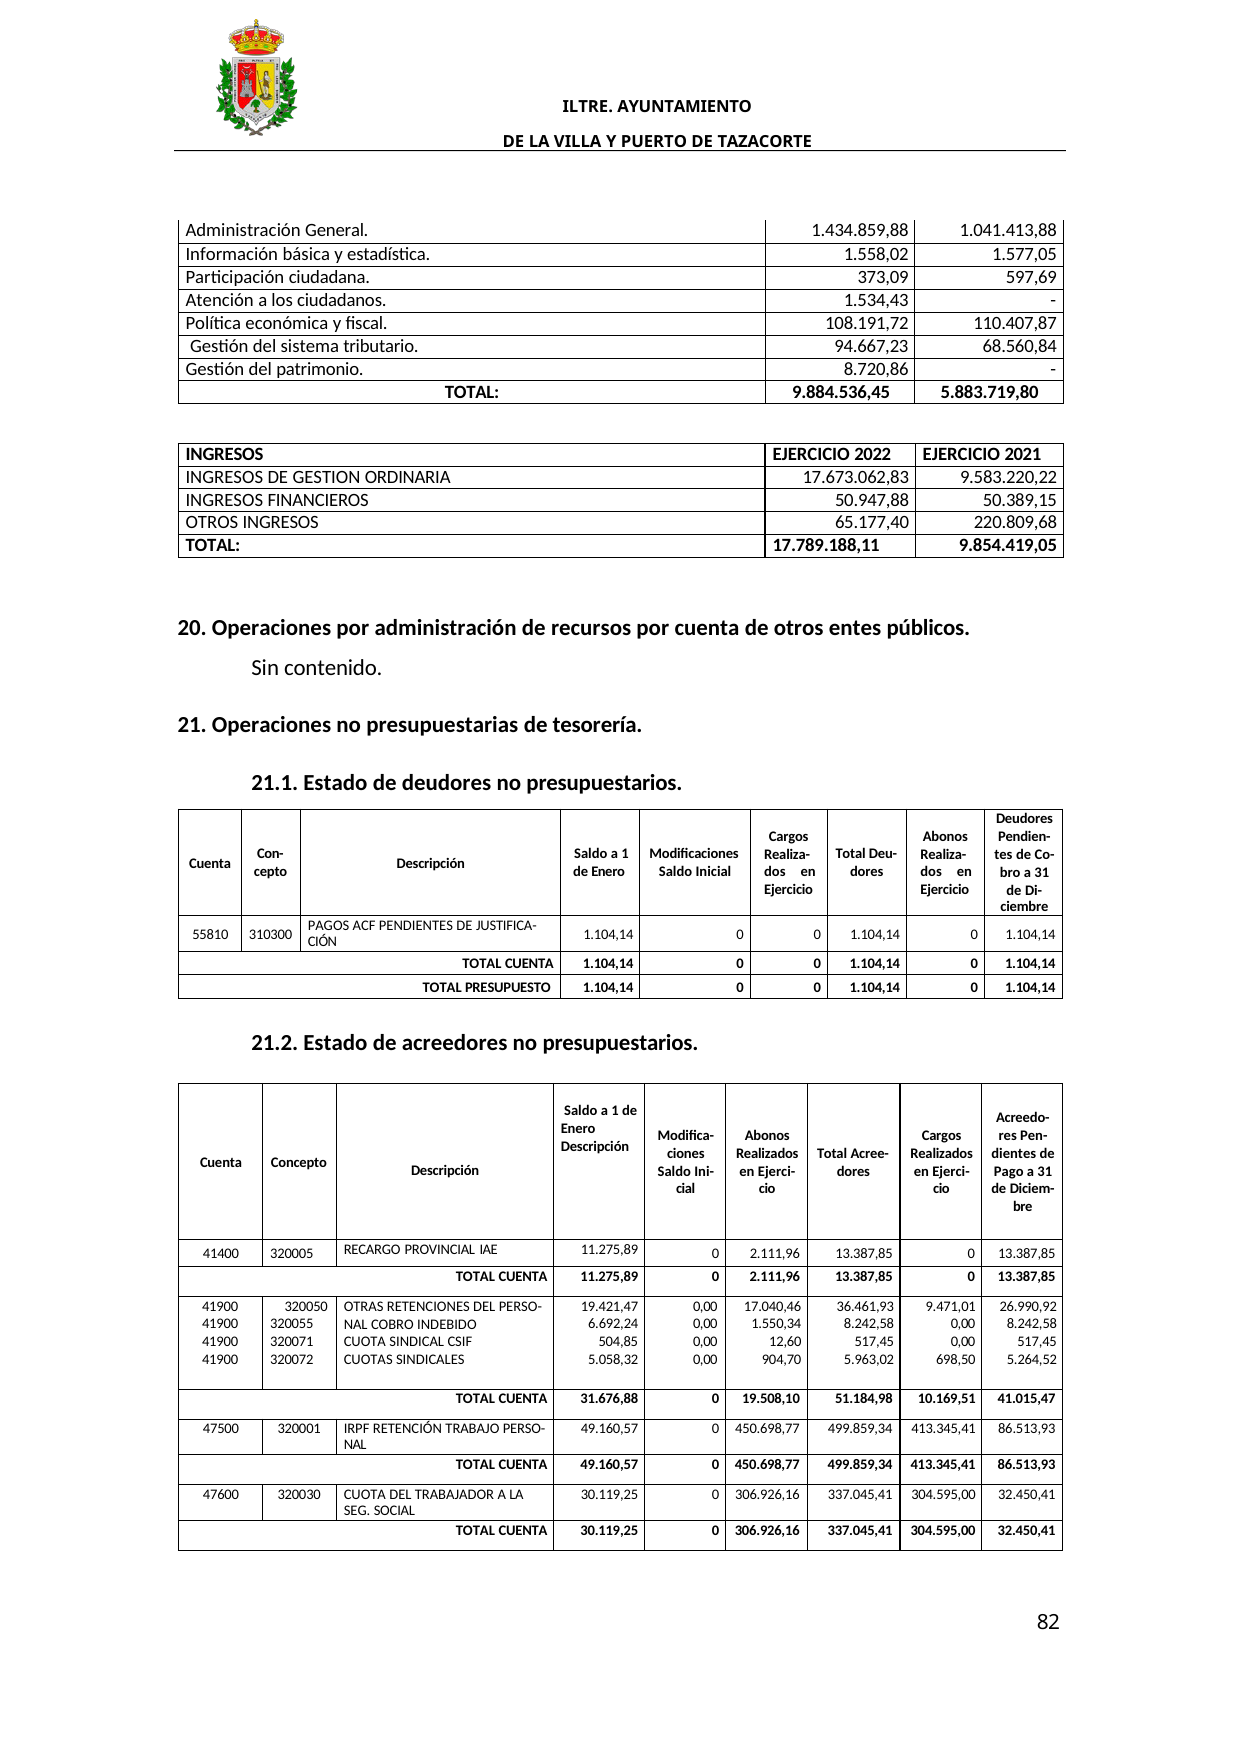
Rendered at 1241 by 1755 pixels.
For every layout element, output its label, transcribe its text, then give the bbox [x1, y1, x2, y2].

table_header Modifica- ciones Saldo Ini- cial [645, 1084, 725, 1239]
table_cell 320001 [263, 1420, 336, 1454]
table_cell 49.160,57 [554, 1455, 644, 1484]
table_header Cuenta [179, 810, 241, 915]
table_cell 9.471,01 0,00 0,00 698,50 [901, 1297, 981, 1388]
table_cell 413.345,41 [901, 1455, 981, 1484]
table_cell 413.345,41 [901, 1420, 981, 1454]
table_cell 0 [645, 1521, 725, 1550]
table_cell Política económica y fiscal. [179, 313, 765, 334]
table_cell PAGOS ACF PENDIENTES DE JUSTIFICA- CIÓN [301, 916, 560, 951]
table_cell TOTAL CUENTA [179, 1267, 553, 1296]
table_cell 31.676,88 [554, 1390, 644, 1418]
table_header Con- cepto [242, 810, 300, 915]
table_cell 0 [907, 952, 984, 974]
table_cell 337.045,41 [808, 1521, 899, 1550]
table_cell 47600 [179, 1485, 262, 1520]
table_cell 499.859,34 [808, 1455, 899, 1484]
table_cell CUOTA DEL TRABAJADOR A LA SEG. SOCIAL [337, 1485, 553, 1520]
list Estado de deudores no presupuestarios. [251, 768, 1193, 796]
table_header Acreedo- res Pen- dientes de Pago a 31 de Diciem- bre [982, 1084, 1062, 1239]
table_header Concepto [263, 1084, 336, 1239]
table_header Modificaciones Saldo Inicial [640, 810, 750, 915]
table_cell 32.450,41 [982, 1521, 1062, 1550]
table_header EJERCICIO 2021 [916, 444, 1063, 466]
table_cell INGRESOS DE GESTION ORDINARIA [179, 467, 764, 488]
table_header Cargos Realiza- dos en Ejercicio [751, 810, 827, 915]
table_cell 11.275,89 [554, 1267, 644, 1296]
table_header Descripción [301, 810, 560, 915]
table_cell TOTAL: [179, 381, 765, 403]
table_cell Atención a los ciudadanos. [179, 290, 765, 312]
table_cell 450.698,77 [726, 1420, 807, 1454]
table_cell 1.104,14 [561, 916, 639, 951]
table_cell 337.045,41 [808, 1485, 899, 1520]
table_cell 450.698,77 [726, 1455, 807, 1484]
table_cell 9.854.419,05 [916, 535, 1063, 557]
table_cell 1.104,14 [985, 975, 1062, 998]
table_cell Gestión del sistema tributario. [179, 336, 765, 357]
table_cell Gestión del patrimonio. [179, 359, 765, 380]
table_cell 1.534,43 [766, 290, 914, 312]
table_cell 19.421,47 6.692,24 504,85 5.058,32 [554, 1297, 644, 1388]
table_cell 32.450,41 [982, 1485, 1062, 1520]
table_cell 1.558,02 [766, 244, 914, 266]
table_cell 0 [751, 916, 827, 951]
table_cell 0 [645, 1240, 725, 1266]
table_header Saldo a 1 de Enero [561, 810, 639, 915]
table_cell 86.513,93 [982, 1455, 1062, 1484]
table_cell INGRESOS FINANCIEROS [179, 489, 764, 511]
table_cell 9.583.220,22 [916, 467, 1063, 488]
table_cell 50.389,15 [916, 489, 1063, 511]
list Operaciones no presupuestarias de tesorería. [177, 710, 1193, 738]
table_header Total Deu- dores [828, 810, 906, 915]
table_cell IRPF RETENCIÓN TRABAJO PERSO- NAL [337, 1420, 553, 1454]
table_cell 108.191,72 [766, 313, 914, 334]
table_cell 1.104,14 [561, 975, 639, 998]
table_cell 41900 41900 41900 41900 [179, 1297, 262, 1388]
table_header Cargos Realizados en Ejerci- cio [901, 1084, 981, 1239]
table_cell 13.387,85 [808, 1267, 899, 1296]
table_header Deudores Pendien- tes de Co- bro a 31 de Di- ciembre [985, 810, 1062, 915]
table_cell TOTAL CUENTA [179, 1390, 553, 1418]
table_cell 1.104,14 [985, 916, 1062, 951]
table_header Abonos Realiza- dos en Ejercicio [907, 810, 984, 915]
table_cell 0 [901, 1240, 981, 1266]
table_cell 320005 [263, 1240, 336, 1266]
table_cell 1.104,14 [828, 952, 906, 974]
table_cell 19.508,10 [726, 1390, 807, 1418]
table_cell Participación ciudadana. [179, 267, 765, 289]
table_cell 320030 [263, 1485, 336, 1520]
table_cell OTRAS RETENCIONES DEL PERSO- NAL COBRO INDEBIDO CUOTA SINDICAL CSIF CUOTAS SINDICALES [337, 1297, 553, 1388]
table_cell 30.119,25 [554, 1485, 644, 1520]
table_cell 0 [907, 975, 984, 998]
table_cell RECARGO PROVINCIAL IAE [337, 1240, 553, 1266]
table_cell 2.111,96 [726, 1240, 807, 1266]
table_cell 0 [645, 1420, 725, 1454]
table_cell 1.104,14 [561, 952, 639, 974]
table_cell 499.859,34 [808, 1420, 899, 1454]
table_cell 310300 [242, 916, 300, 951]
table_header 1.041.413,88 [915, 220, 1063, 243]
table_cell TOTAL PRESUPUESTO [179, 975, 560, 998]
table_header 1.434.859,88 [766, 220, 914, 243]
table_cell 306.926,16 [726, 1485, 807, 1520]
table_cell 320050 320055 320071 320072 [263, 1297, 336, 1388]
table_cell 36.461,93 8.242,58 517,45 5.963,02 [808, 1297, 899, 1388]
table_cell 0 [901, 1267, 981, 1296]
table_cell OTROS INGRESOS [179, 512, 764, 534]
table_header Descripción [337, 1084, 553, 1239]
table_header EJERCICIO 2022 [766, 444, 915, 466]
table_header Total Acree- dores [808, 1084, 899, 1239]
table_cell 13.387,85 [808, 1240, 899, 1266]
table_cell 220.809,68 [916, 512, 1063, 534]
table_cell 2.111,96 [726, 1267, 807, 1296]
table_cell 110.407,87 [915, 313, 1063, 334]
table_cell 0 [640, 952, 750, 974]
table_header Abonos Realizados en Ejerci- cio [726, 1084, 807, 1239]
table_cell 41400 [179, 1240, 262, 1266]
table_cell 0 [645, 1267, 725, 1296]
table_cell TOTAL CUENTA [179, 1455, 553, 1484]
table_cell - [915, 359, 1063, 380]
table_cell 0 [907, 916, 984, 951]
table_cell 0 [640, 916, 750, 951]
table_cell 13.387,85 [982, 1267, 1062, 1296]
table_cell 11.275,89 [554, 1240, 644, 1266]
table_cell 306.926,16 [726, 1521, 807, 1550]
table_cell 17.673.062,83 [766, 467, 915, 488]
table_cell 9.884.536,45 [766, 381, 914, 403]
table_cell 1.577,05 [915, 244, 1063, 266]
table_cell 5.883.719,80 [915, 381, 1063, 403]
table_cell 304.595,00 [901, 1485, 981, 1520]
table_cell 17.040,46 1.550,34 12,60 904,70 [726, 1297, 807, 1388]
table_cell 0 [645, 1390, 725, 1418]
table_cell TOTAL: [179, 535, 764, 557]
table_cell 0 [751, 975, 827, 998]
table_cell 30.119,25 [554, 1521, 644, 1550]
table_cell 0 [645, 1485, 725, 1520]
table_cell 13.387,85 [982, 1240, 1062, 1266]
table_cell 26.990,92 8.242,58 517,45 5.264,52 [982, 1297, 1062, 1388]
table_cell 51.184,98 [808, 1390, 899, 1418]
table_cell 50.947,88 [766, 489, 915, 511]
table_cell 304.595,00 [901, 1521, 981, 1550]
table_cell TOTAL CUENTA [179, 952, 560, 974]
table_cell - [915, 290, 1063, 312]
text Sin contenido. [251, 653, 1193, 681]
table_cell 47500 [179, 1420, 262, 1454]
table_cell 55810 [179, 916, 241, 951]
table_header Cuenta [179, 1084, 262, 1239]
table_cell 65.177,40 [766, 512, 915, 534]
table_cell 17.789.188,11 [766, 535, 915, 557]
table_cell 597,69 [915, 267, 1063, 289]
table_cell 86.513,93 [982, 1420, 1062, 1454]
table_cell 41.015,47 [982, 1390, 1062, 1418]
table_cell 68.560,84 [915, 336, 1063, 357]
table_cell 373,09 [766, 267, 914, 289]
table_cell 10.169,51 [901, 1390, 981, 1418]
table_cell 1.104,14 [828, 916, 906, 951]
table_cell 0 [640, 975, 750, 998]
table_header Saldo a 1 de Enero Descripción [554, 1084, 644, 1239]
list Operaciones por administración de recursos por cuenta de otros entes públicos. [177, 613, 1193, 641]
table_cell 8.720,86 [766, 359, 914, 380]
table_cell 1.104,14 [985, 952, 1062, 974]
table_header INGRESOS [179, 444, 764, 466]
table_cell 94.667,23 [766, 336, 914, 357]
table_cell 0,00 0,00 0,00 0,00 [645, 1297, 725, 1388]
table_cell Información básica y estadística. [179, 244, 765, 266]
table_cell 0 [751, 952, 827, 974]
table_cell 1.104,14 [828, 975, 906, 998]
table_cell 49.160,57 [554, 1420, 644, 1454]
table_cell 0 [645, 1455, 725, 1484]
table_header Administración General. [179, 220, 765, 243]
table_cell TOTAL CUENTA [179, 1521, 553, 1550]
list Estado de acreedores no presupuestarios. [251, 1028, 1193, 1056]
